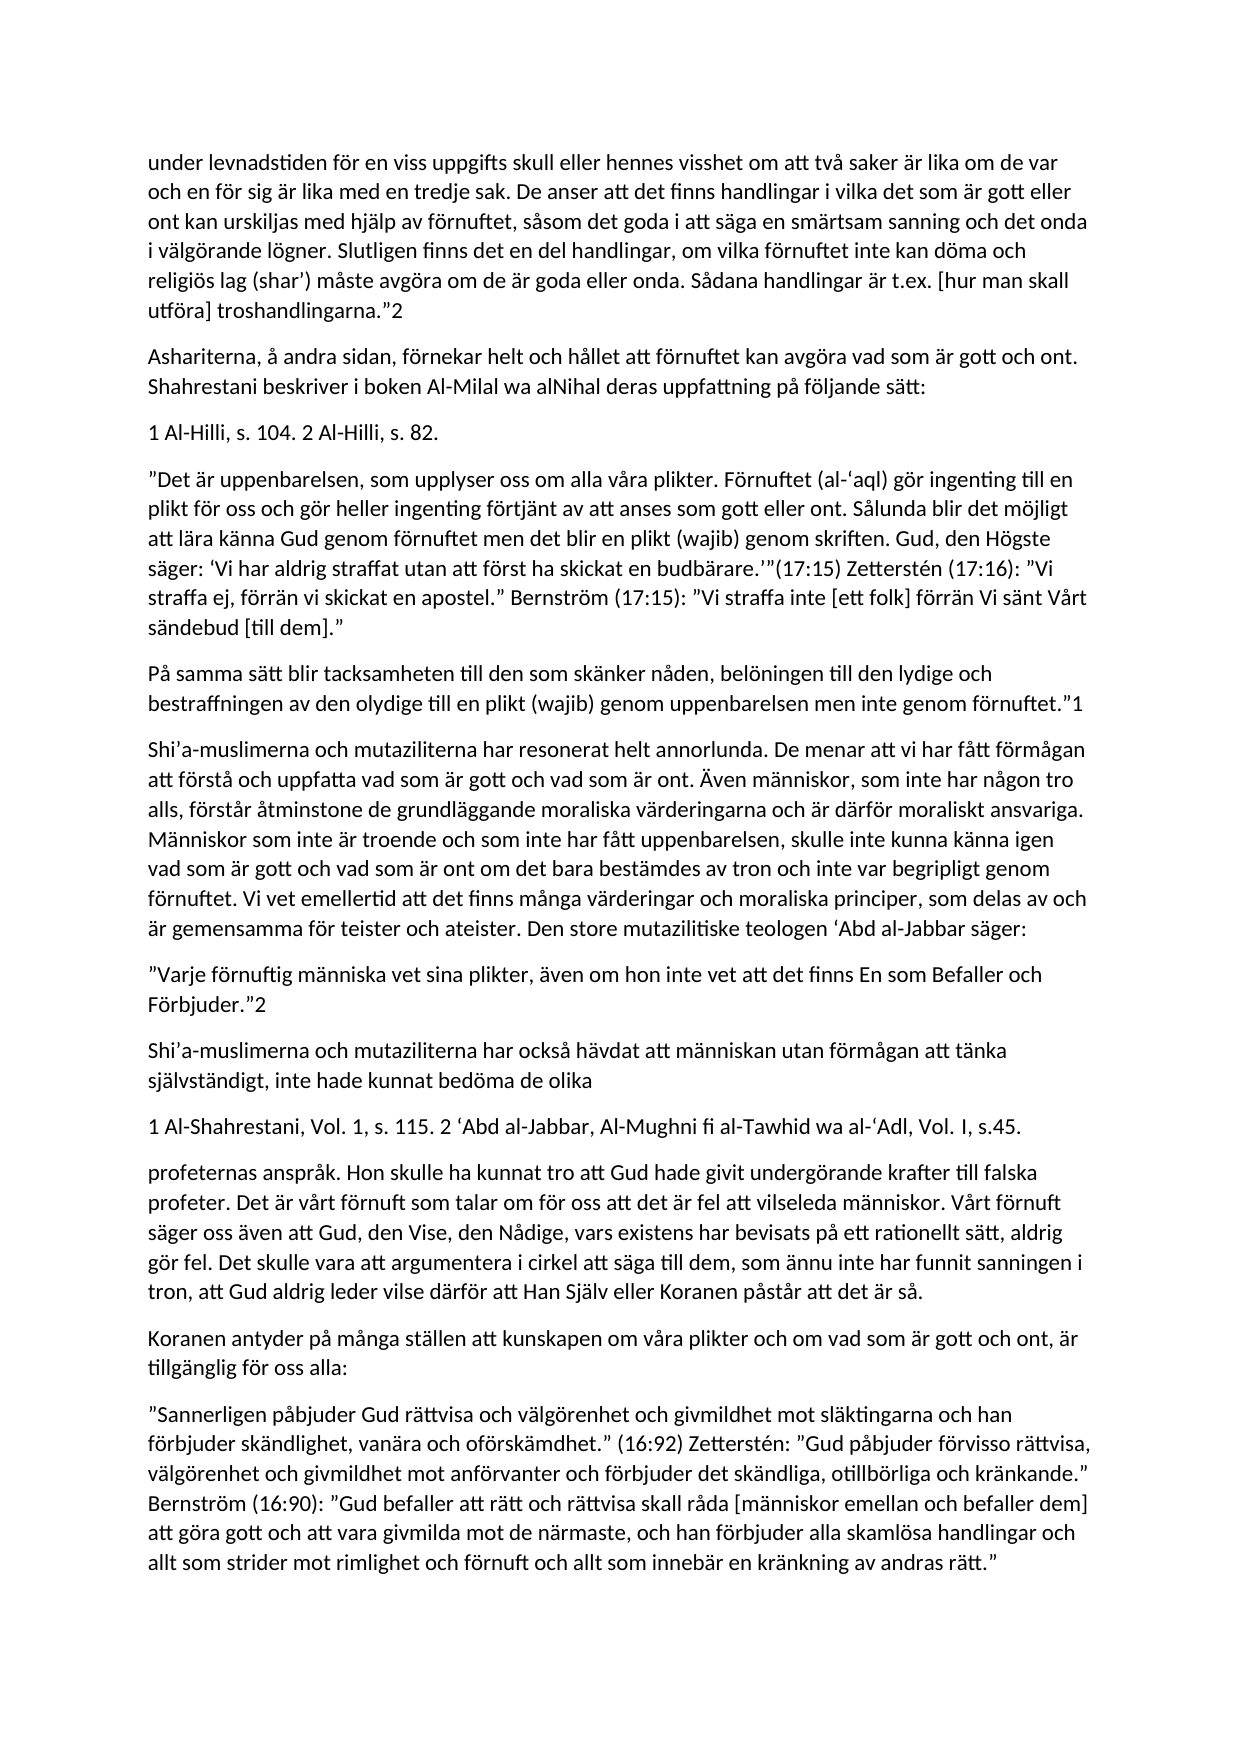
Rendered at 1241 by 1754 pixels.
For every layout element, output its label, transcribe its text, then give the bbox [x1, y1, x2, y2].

text Ashariterna, å andra sidan, förnekar helt och hållet att förnuftet kan avgöra vad som är gott och ont. Shahrestani beskriver i boken Al-Milal wa alNihal deras uppfattning på följande sätt: [148, 342, 1093, 400]
text Shi’a-muslimerna och mutaziliterna har också hävdat att människan utan förmågan att tänka självständigt, inte hade kunnat bedöma de olika [148, 1036, 1093, 1094]
text Shi’a-muslimerna och mutaziliterna har resonerat helt annorlunda. De menar att vi har fått förmågan att förstå och uppfatta vad som är gott och vad som är ont. Även människor, som inte har någon tro alls, förstår åtminstone de grundläggande moraliska värderingarna och är därför moraliskt ansvariga. Människor som inte är troende och som inte har fått uppenbarelsen, skulle inte kunna känna igen vad som är gott och vad som är ont om det bara bestämdes av tron och inte var begripligt genom förnuftet. Vi vet emellertid att det finns många värderingar och moraliska principer, som delas av och är gemensamma för teister och ateister. Den store mutazilitiske teologen ‘Abd al-Jabbar säger: [148, 736, 1093, 942]
text På samma sätt blir tacksamheten till den som skänker nåden, belöningen till den lydige och bestraffningen av den olydige till en plikt (wajib) genom uppenbarelsen men inte genom förnuftet.”1 [148, 659, 1093, 717]
text under levnadstiden för en viss uppgifts skull eller hennes visshet om att två saker är lika om de var och en för sig är lika med en tredje sak. De anser att det finns handlingar i vilka det som är gott eller ont kan urskiljas med hjälp av förnuftet, såsom det goda i att säga en smärtsam sanning och det onda i välgörande lögner. Slutligen finns det en del handlingar, om vilka förnuftet inte kan döma och religiös lag (shar’) måste avgöra om de är goda eller onda. Sådana handlingar är t.ex. [hur man skall utföra] troshandlingarna.”2 [148, 148, 1093, 324]
text ”Det är uppenbarelsen, som upplyser oss om alla våra plikter. Förnuftet (al-‘aql) gör ingenting till en plikt för oss och gör heller ingenting förtjänt av att anses som gott eller ont. Sålunda blir det möjligt att lära känna Gud genom förnuftet men det blir en plikt (wajib) genom skriften. Gud, den Högste säger: ‘Vi har aldrig straffat utan att först ha skickat en budbärare.’”(17:15) Zetterstén (17:16): ”Vi straffa ej, förrän vi skickat en apostel.” Bernström (17:15): ”Vi straffa inte [ett folk] förrän Vi sänt Vårt sändebud [till dem].” [148, 465, 1093, 641]
text 1 Al-Shahrestani, Vol. 1, s. 115. 2 ‘Abd al-Jabbar, Al-Mughni fi al-Tawhid wa al-‘Adl, Vol. I, s.45. [148, 1112, 1093, 1140]
text 1 Al-Hilli, s. 104. 2 Al-Hilli, s. 82. [148, 418, 1093, 446]
text profeternas anspråk. Hon skulle ha kunnat tro att Gud hade givit undergörande krafter till falska profeter. Det är vårt förnuft som talar om för oss att det är fel att vilseleda människor. Vårt förnuft säger oss även att Gud, den Vise, den Nådige, vars existens har bevisats på ett rationellt sätt, aldrig gör fel. Det skulle vara att argumentera i cirkel att säga till dem, som ännu inte har funnit sanningen i tron, att Gud aldrig leder vilse därför att Han Själv eller Koranen påstår att det är så. [148, 1158, 1093, 1305]
text ”Sannerligen påbjuder Gud rättvisa och välgörenhet och givmildhet mot släktingarna och han förbjuder skändlighet, vanära och oförskämdhet.” (16:92) Zetterstén: ”Gud påbjuder förvisso rättvisa, välgörenhet och givmildhet mot anförvanter och förbjuder det skändliga, otillbörliga och kränkande.” Bernström (16:90): ”Gud befaller att rätt och rättvisa skall råda [människor emellan och befaller dem] att göra gott och att vara givmilda mot de närmaste, och han förbjuder alla skamlösa handlingar och allt som strider mot rimlighet och förnuft och allt som innebär en kränkning av andras rätt.” [148, 1400, 1093, 1576]
text ”Varje förnuftig människa vet sina plikter, även om hon inte vet att det finns En som Befaller och Förbjuder.”2 [148, 960, 1093, 1018]
text Koranen antyder på många ställen att kunskapen om våra plikter och om vad som är gott och ont, är tillgänglig för oss alla: [148, 1324, 1093, 1381]
